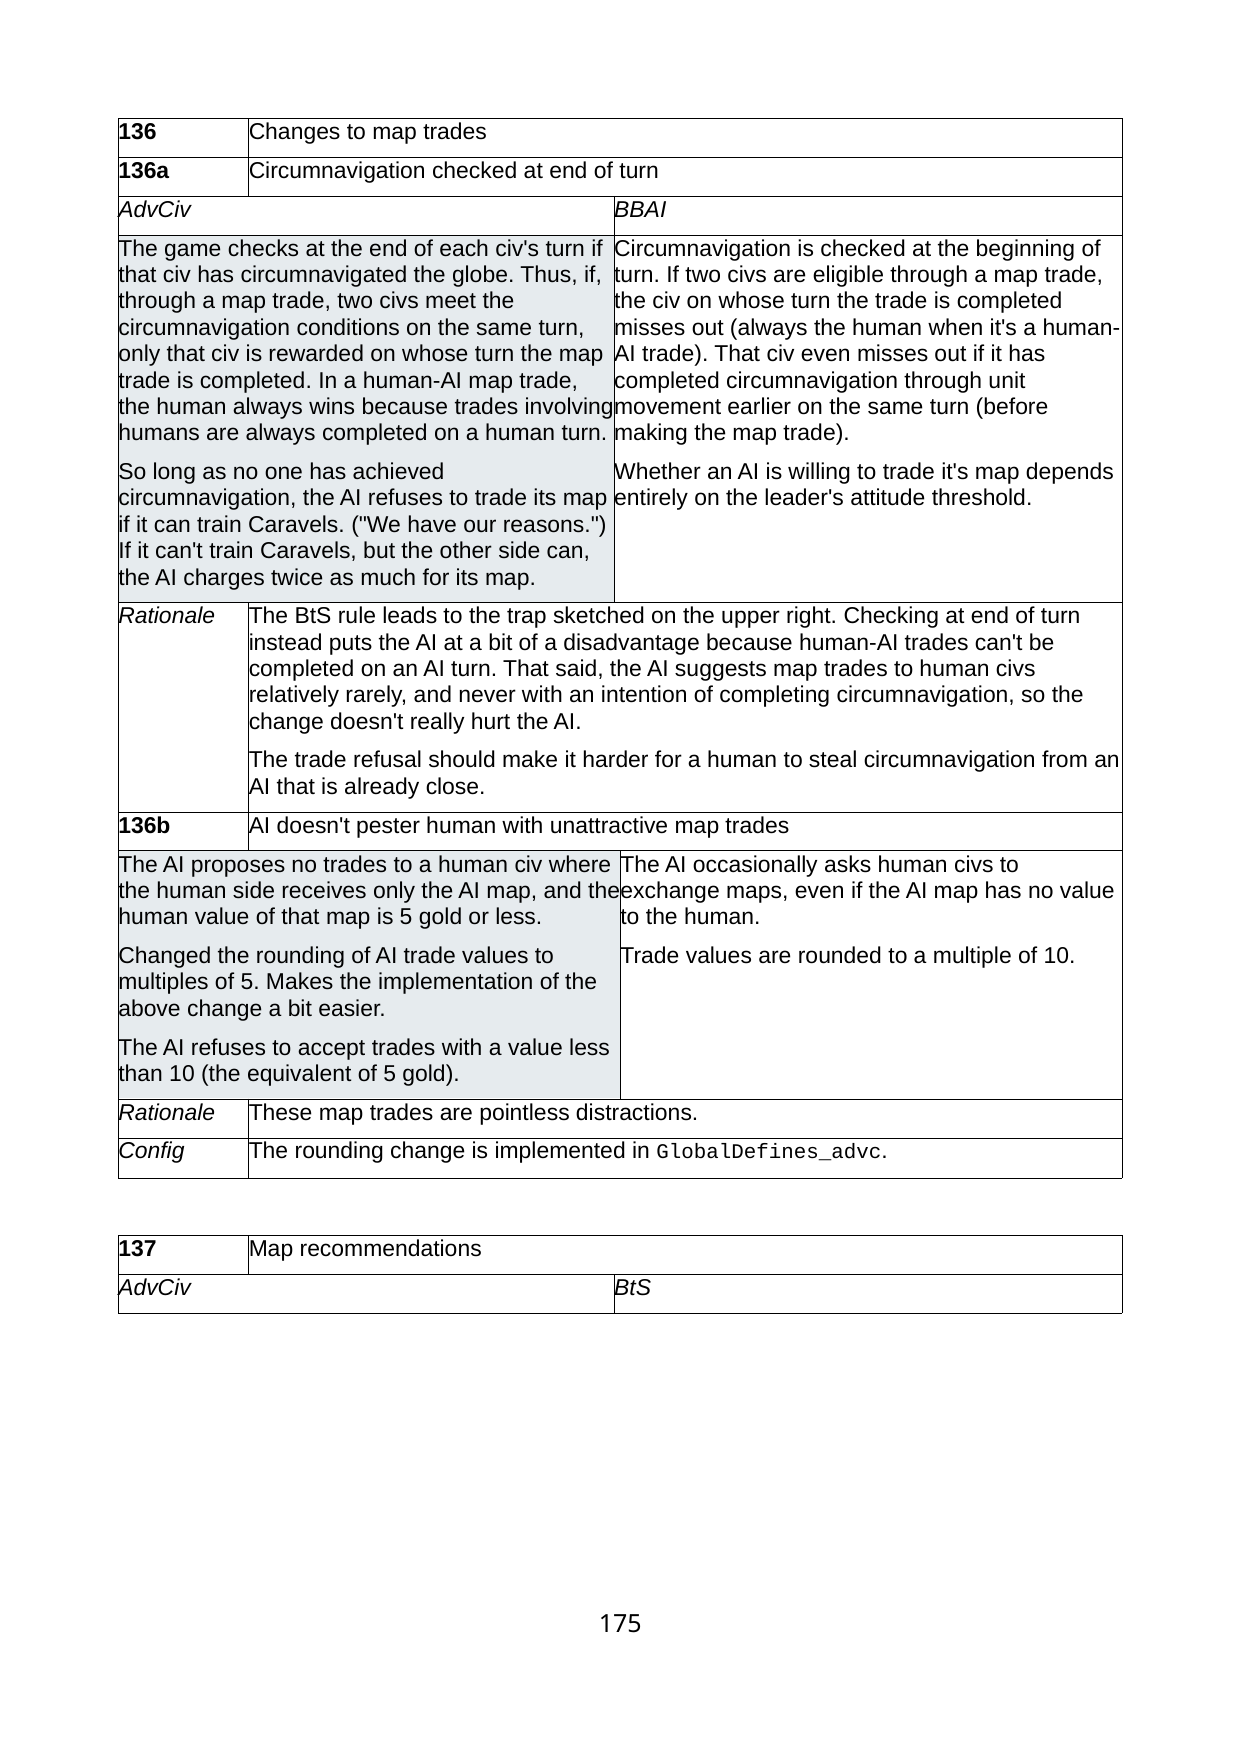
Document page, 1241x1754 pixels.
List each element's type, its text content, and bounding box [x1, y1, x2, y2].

table_cell The AI occasionally asks human civs to exchange maps, even if the AI map has no value to the human. Trade values are rounded to a multiple of 10. [621, 851, 1122, 1098]
table_cell The rounding change is implemented in GlobalDefines_advc. [249, 1139, 1122, 1178]
table_cell Circumnavigation checked at end of turn [249, 158, 1122, 196]
table_cell 136a [119, 158, 248, 196]
table_cell Rationale [119, 1100, 248, 1137]
table_cell BBAI [615, 197, 1122, 235]
table_cell Circumnavigation is checked at the beginning of turn. If two civs are eligible through a map trade, the civ on whose turn the trade is completed misses out (always the human when it's a human-AI trade). That civ even misses out if it has completed circumnavigation through unit movement earlier on the same turn (before making the map trade). Whether an AI is willing to trade it's map depends entirely on the leader's attitude threshold. [615, 236, 1122, 602]
table_cell Rationale [119, 603, 248, 812]
table_cell These map trades are pointless distractions. [249, 1100, 1122, 1137]
table_cell Config [119, 1139, 248, 1178]
table_cell The BtS rule leads to the trap sketched on the upper right. Checking at end of turn instead puts the AI at a bit of a disadvantage because human-AI trades can't be completed on an AI turn. That said, the AI suggests map trades to human civs relatively rarely, and never with an intention of completing circumnavigation, so the change doesn't really hurt the AI. The trade refusal should make it harder for a human to steal circumnavigation from an AI that is already close. [249, 603, 1122, 812]
table_cell AI doesn't pester human with unattractive map trades [249, 813, 1122, 850]
table_cell The game checks at the end of each civ's turn if that civ has circumnavigated the globe. Thus, if, through a map trade, two civs meet the circumnavigation conditions on the same turn, only that civ is rewarded on whose turn the map trade is completed. In a human-AI map trade, the human always wins because trades involving humans are always completed on a human turn. So long as no one has achieved circumnavigation, the AI refuses to trade its map if it can train Caravels. ("We have our reasons.") If it can't train Caravels, but the other side can, the AI charges twice as much for its map. [119, 236, 614, 602]
table_cell 136b [119, 813, 248, 850]
table_header 136 [119, 119, 248, 157]
table_cell The AI proposes no trades to a human civ where the human side receives only the AI map, and the human value of that map is 5 gold or less. Changed the rounding of AI trade values to multiples of 5. Makes the implementation of the above change a bit easier. The AI refuses to accept trades with a value less than 10 (the equivalent of 5 gold). [119, 851, 620, 1098]
table_cell AdvCiv [119, 197, 614, 235]
table_cell BtS [615, 1275, 1122, 1313]
table_header Map recommendations [249, 1236, 1122, 1274]
table_cell AdvCiv [119, 1275, 614, 1313]
table_header 137 [119, 1236, 248, 1274]
table_header Changes to map trades [249, 119, 1122, 157]
